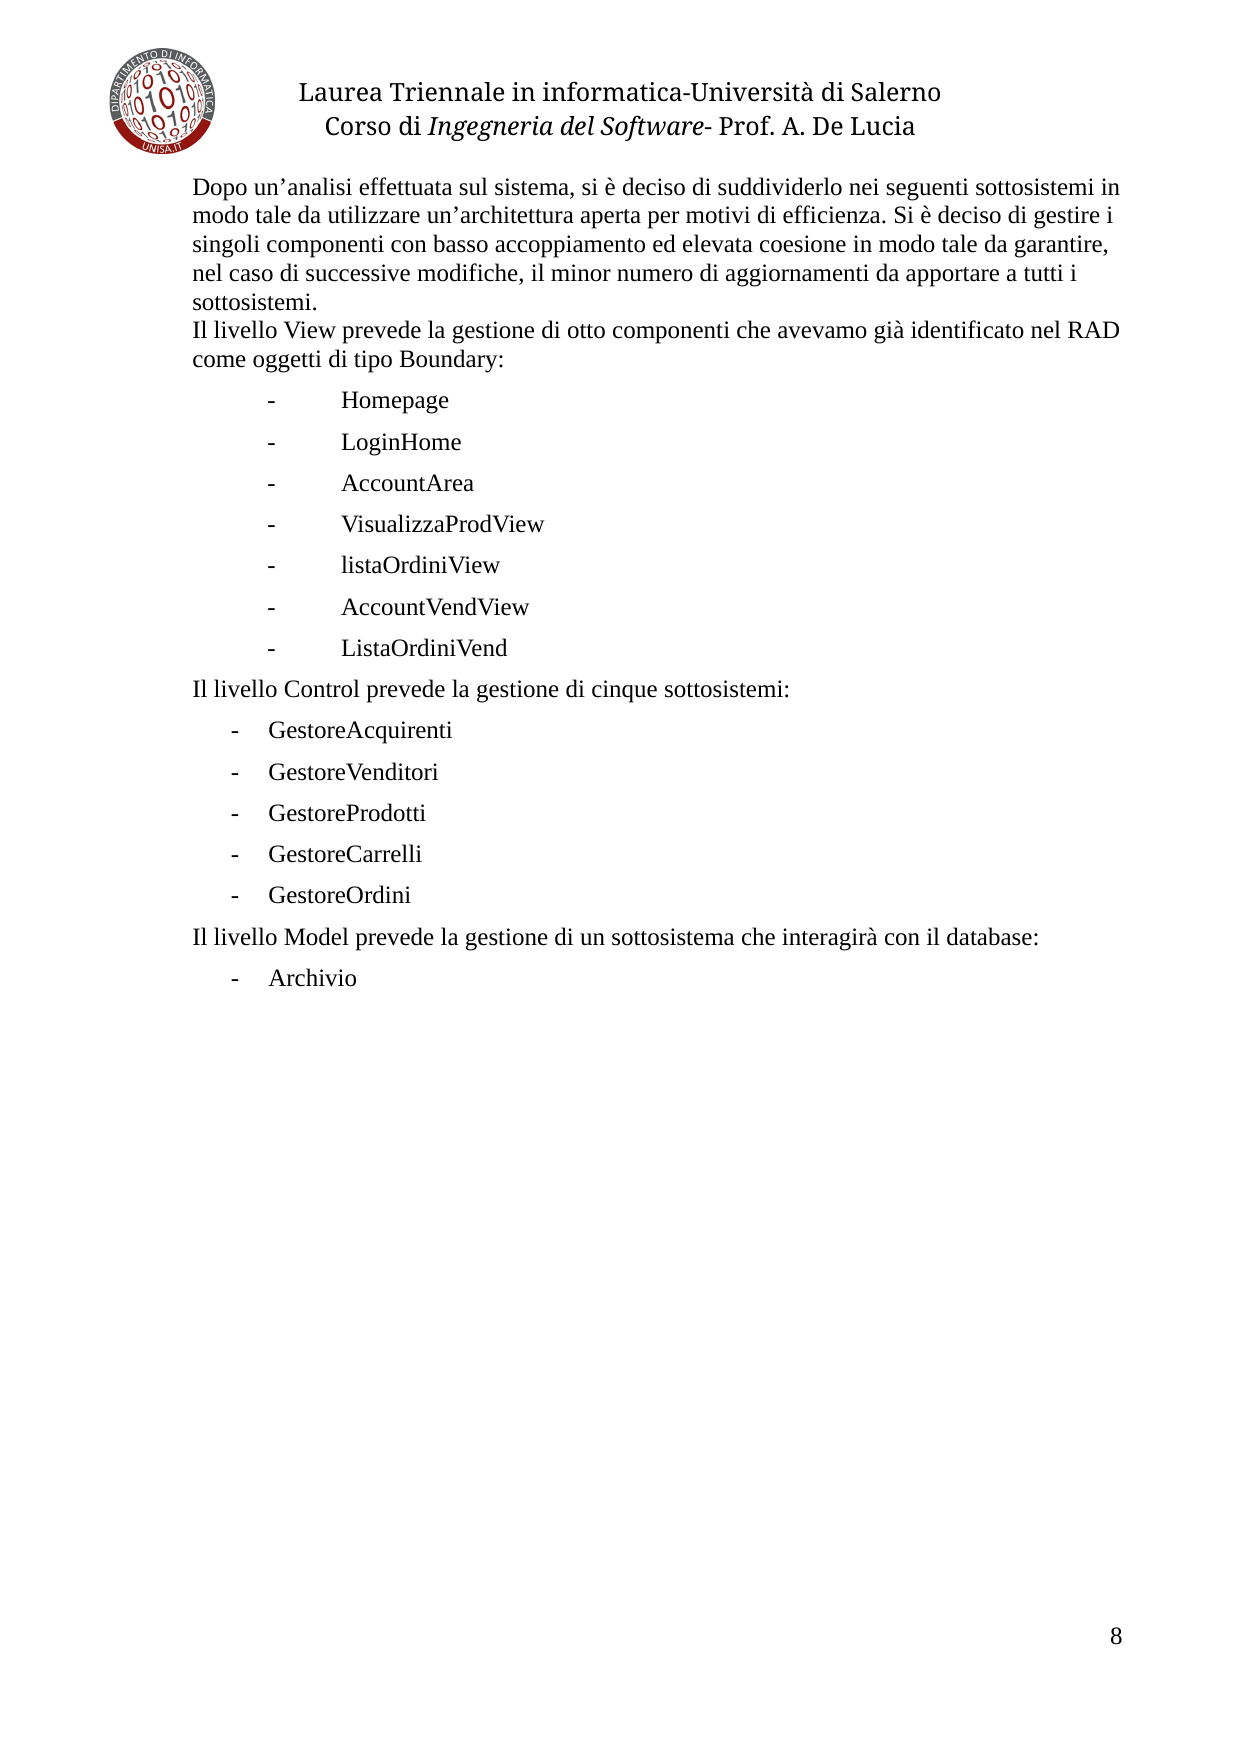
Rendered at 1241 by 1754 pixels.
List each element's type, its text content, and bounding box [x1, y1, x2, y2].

list ListaOrdiniVend [267, 633, 1122, 662]
text Dopo un’analisi effettuata sul sistema, si è deciso di suddividerlo nei seguenti sottosistemi in modo tale da utilizzare un’architettura aperta per motivi di efficienza. Si è deciso di gestire i singoli componenti con basso accoppiamento ed elevata coesione in modo tale da garantire, nel caso di successive modifiche, il minor numero di aggiornamenti da apportare a tutti i sottosistemi. [192, 172, 1122, 316]
list listaOrdiniView [267, 551, 1122, 579]
text Il livello View prevede la gestione di otto componenti che avevamo già identificato nel RAD come oggetti di tipo Boundary: [192, 316, 1122, 373]
list Archivio [231, 963, 1122, 992]
list GestoreOrdini [231, 881, 1122, 909]
list Homepage [267, 386, 1122, 414]
list GestoreCarrelli [231, 839, 1122, 868]
list VisualizzaProdView [267, 509, 1122, 538]
list GestoreVenditori [231, 757, 1122, 786]
list GestoreAcquirenti [231, 716, 1122, 744]
list GestoreProdotti [231, 798, 1122, 827]
list LoginHome [267, 427, 1122, 456]
list AccountArea [267, 468, 1122, 497]
list AccountVendView [267, 592, 1122, 621]
text Il livello Model prevede la gestione di un sottosistema che interagirà con il database: [192, 922, 1122, 951]
text Il livello Control prevede la gestione di cinque sottosistemi: [192, 674, 1122, 703]
